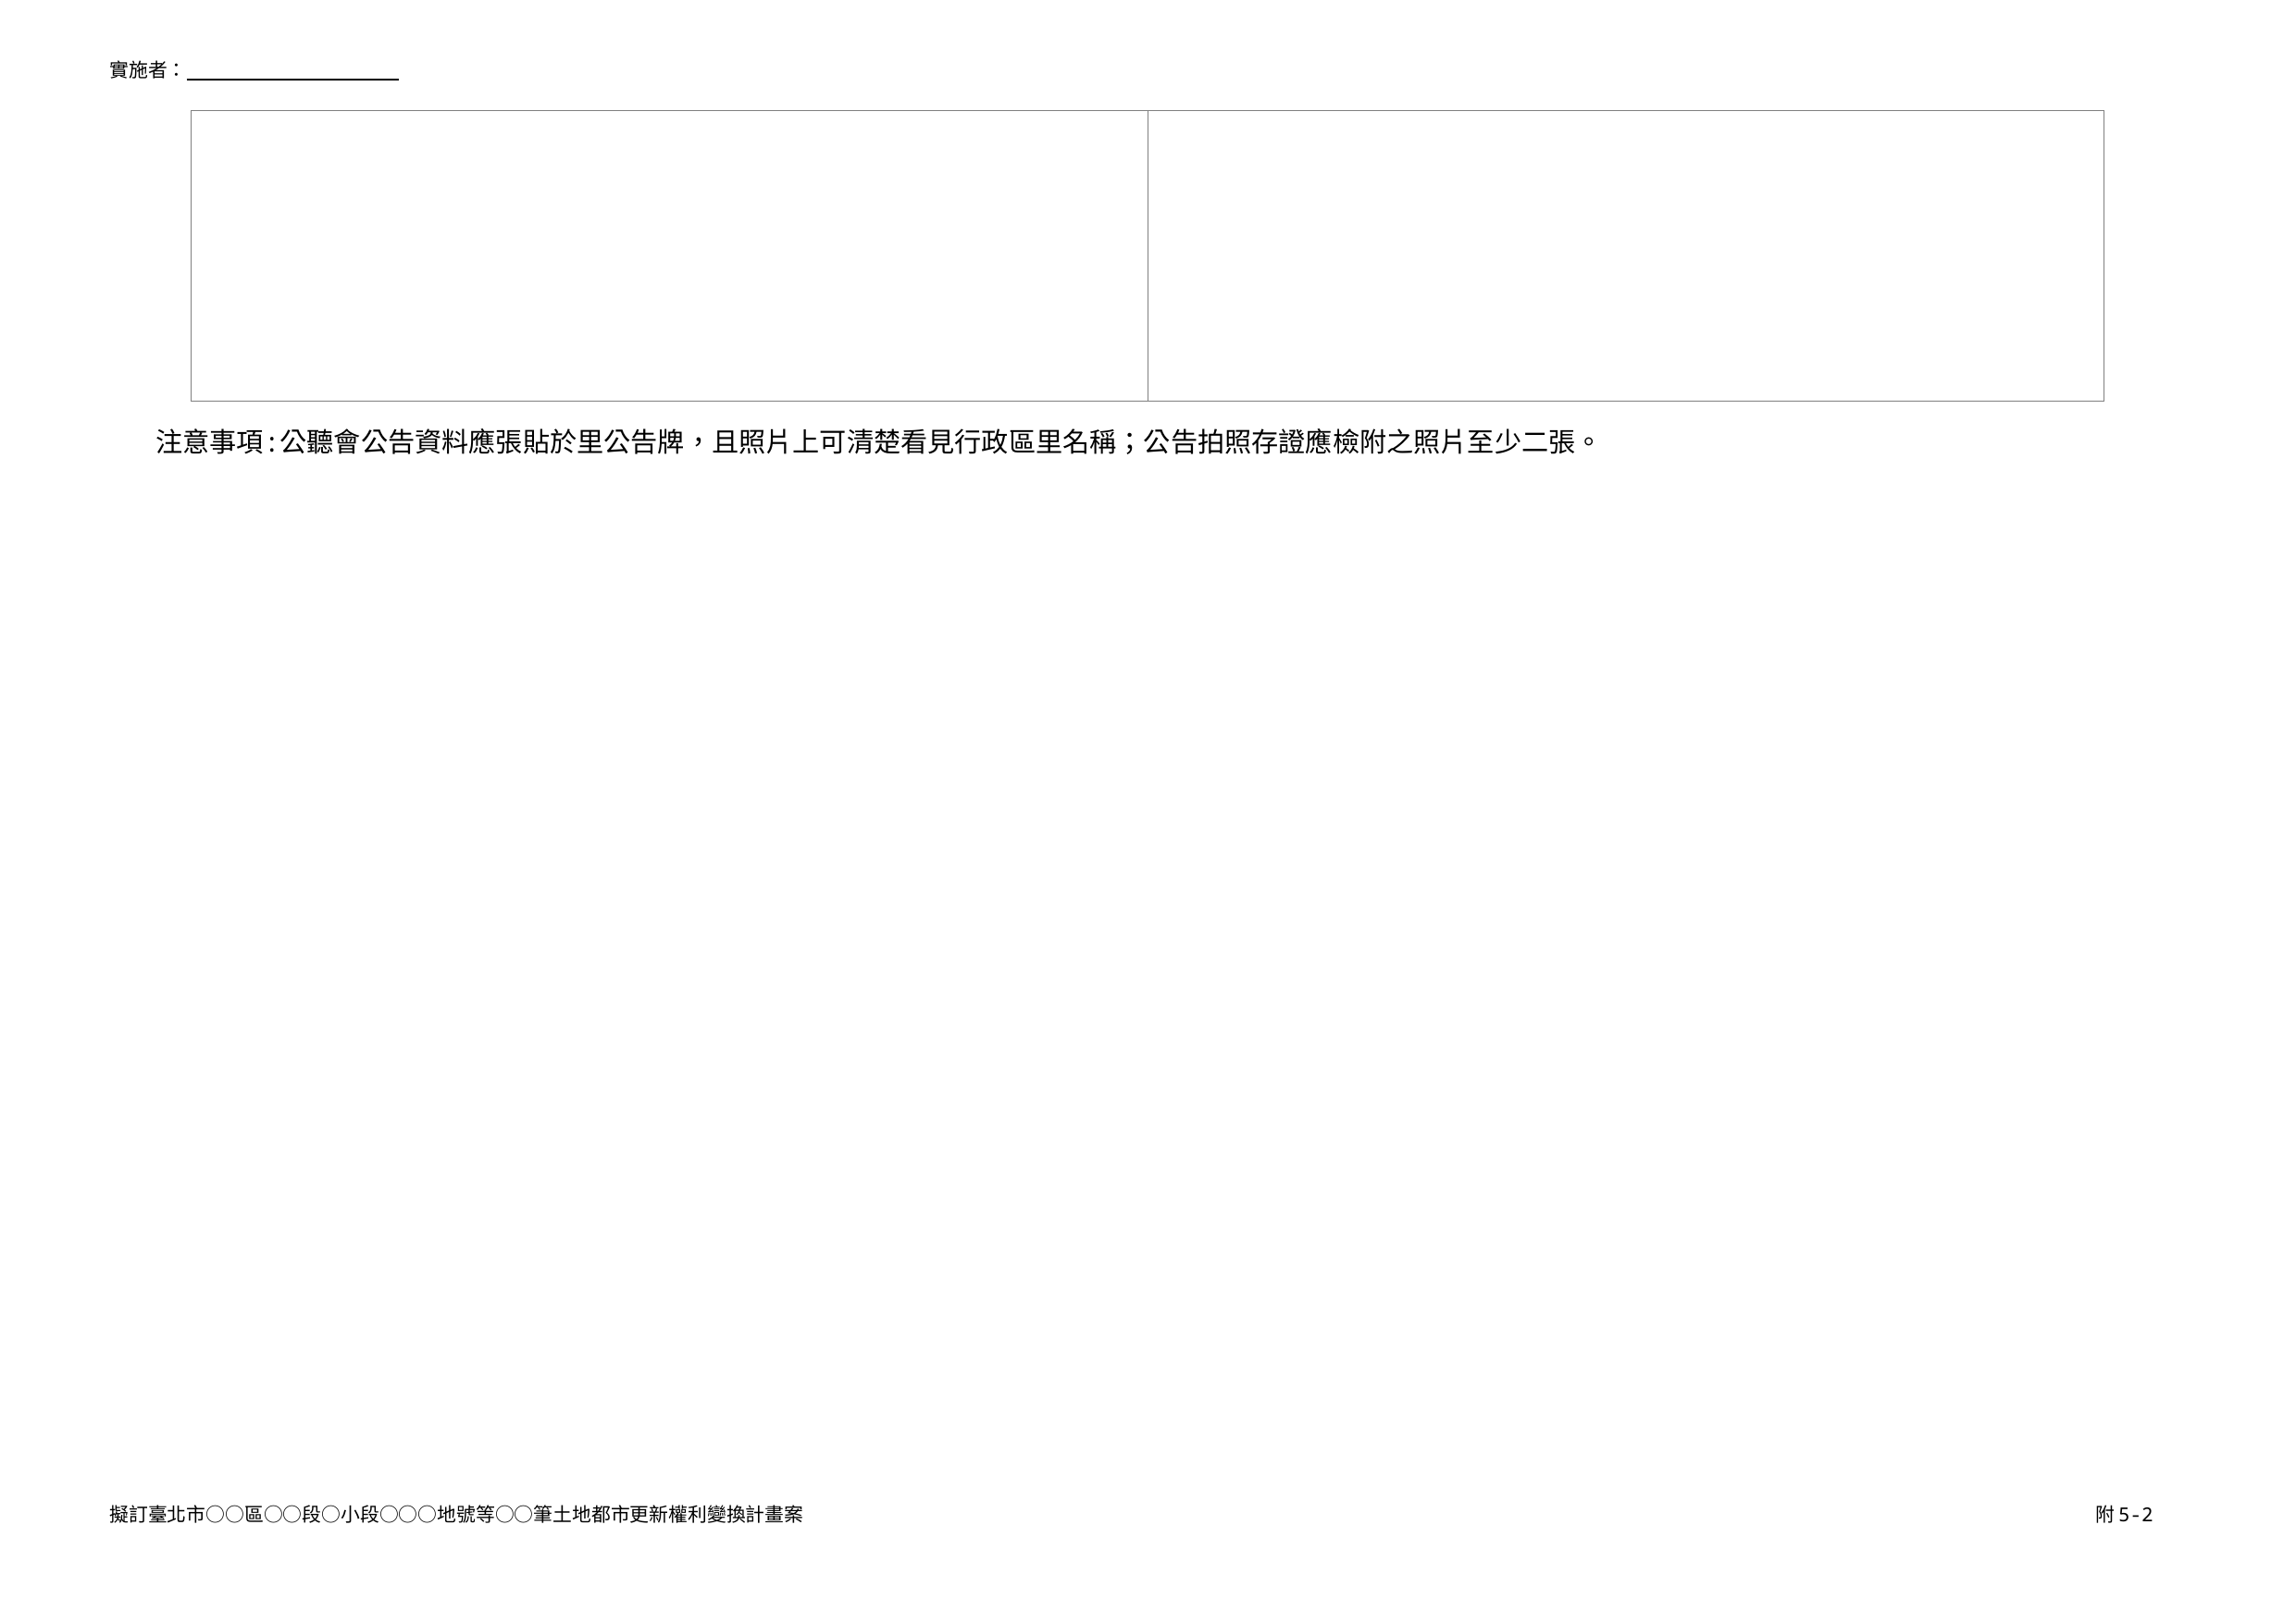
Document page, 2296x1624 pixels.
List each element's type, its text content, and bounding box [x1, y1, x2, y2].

table_header [1148, 111, 2104, 401]
table_header [192, 111, 1148, 401]
text 注意事項:公聽會公告資料應張貼於里公告牌，且照片上可清楚看見行政區里名稱；公告拍照存證應檢附之照片至少二張。 [155, 402, 2186, 459]
